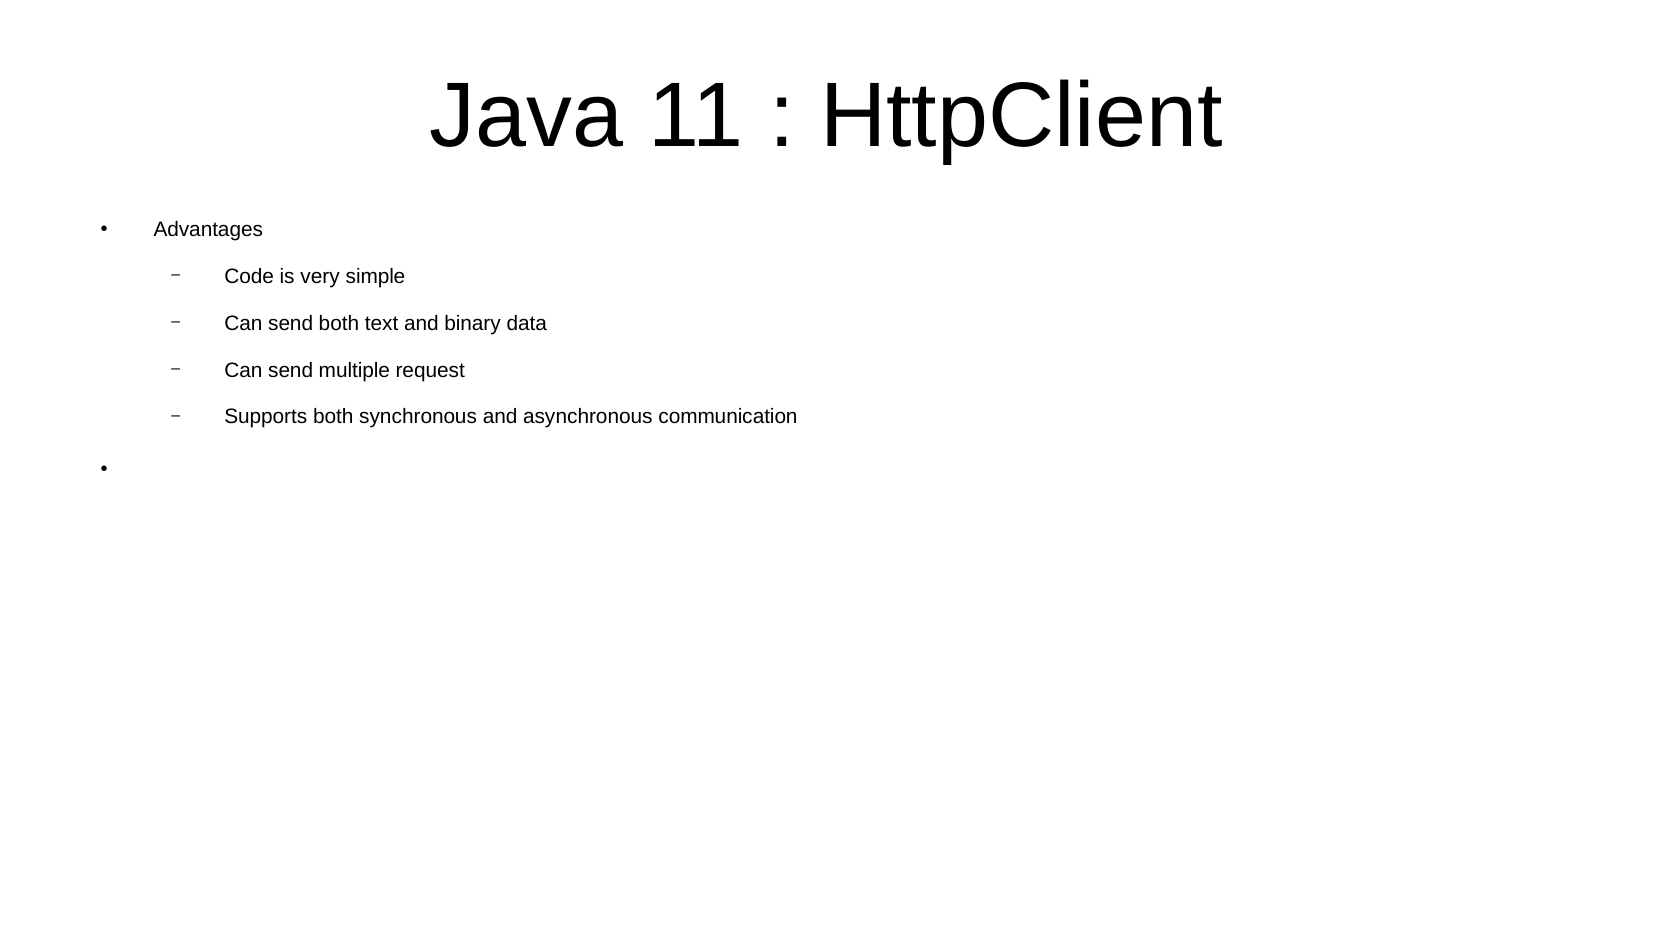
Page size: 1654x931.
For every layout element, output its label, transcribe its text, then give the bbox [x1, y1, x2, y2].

list Advantages Code is very simple Can send both text and binary data Can send multiple request Supports both synchronous and asynchronous communication [82, 217, 1621, 916]
title Java 11 : HttpClient [82, 37, 1571, 193]
